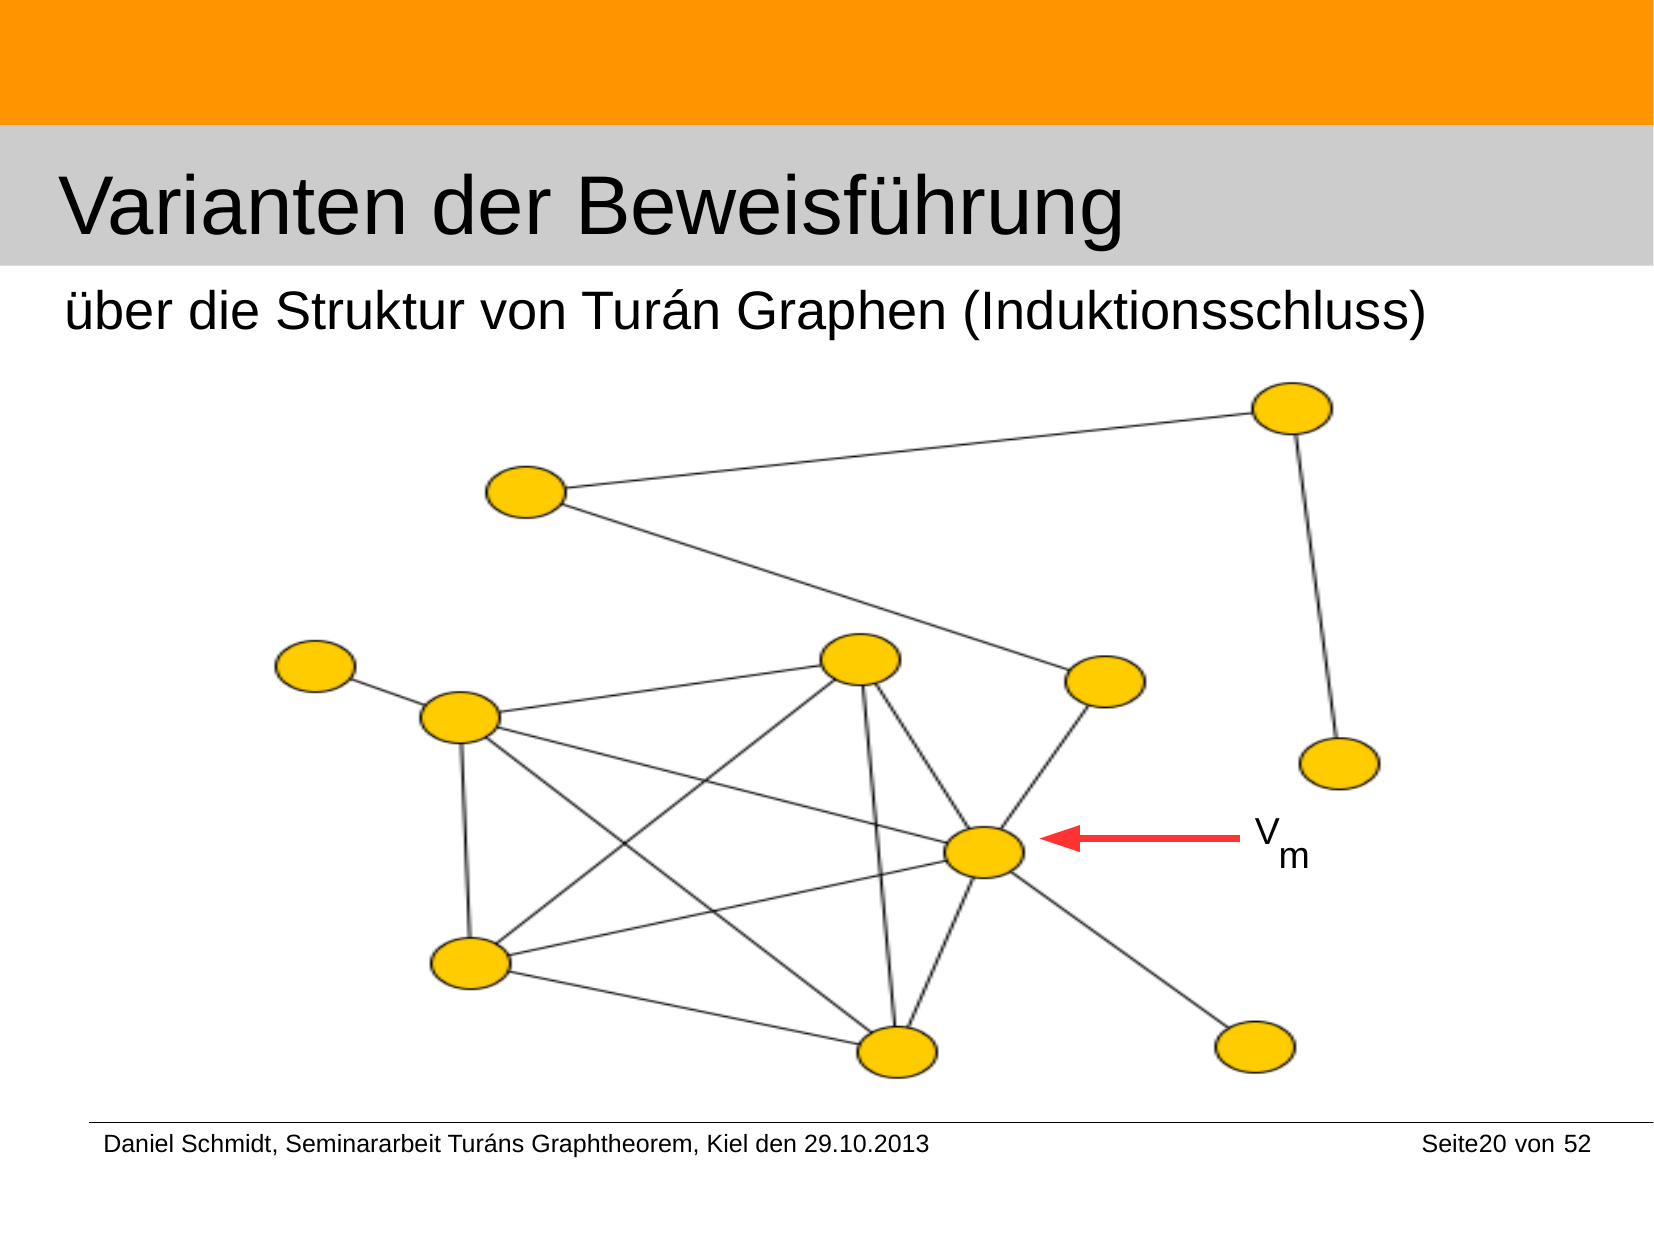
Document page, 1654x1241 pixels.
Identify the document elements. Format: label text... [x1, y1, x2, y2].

text_box Seite [1406, 1122, 1464, 1165]
text_box V [1240, 803, 1347, 860]
text_box [1464, 1122, 1549, 1165]
text_box 52 [1549, 1121, 1654, 1193]
title Varianten der Beweisführung [50, 143, 1359, 260]
picture [236, 357, 1418, 1104]
text_box m [1263, 826, 1323, 908]
title über die Struktur von Turán Graphen (Induktionsschluss) [56, 238, 1571, 349]
